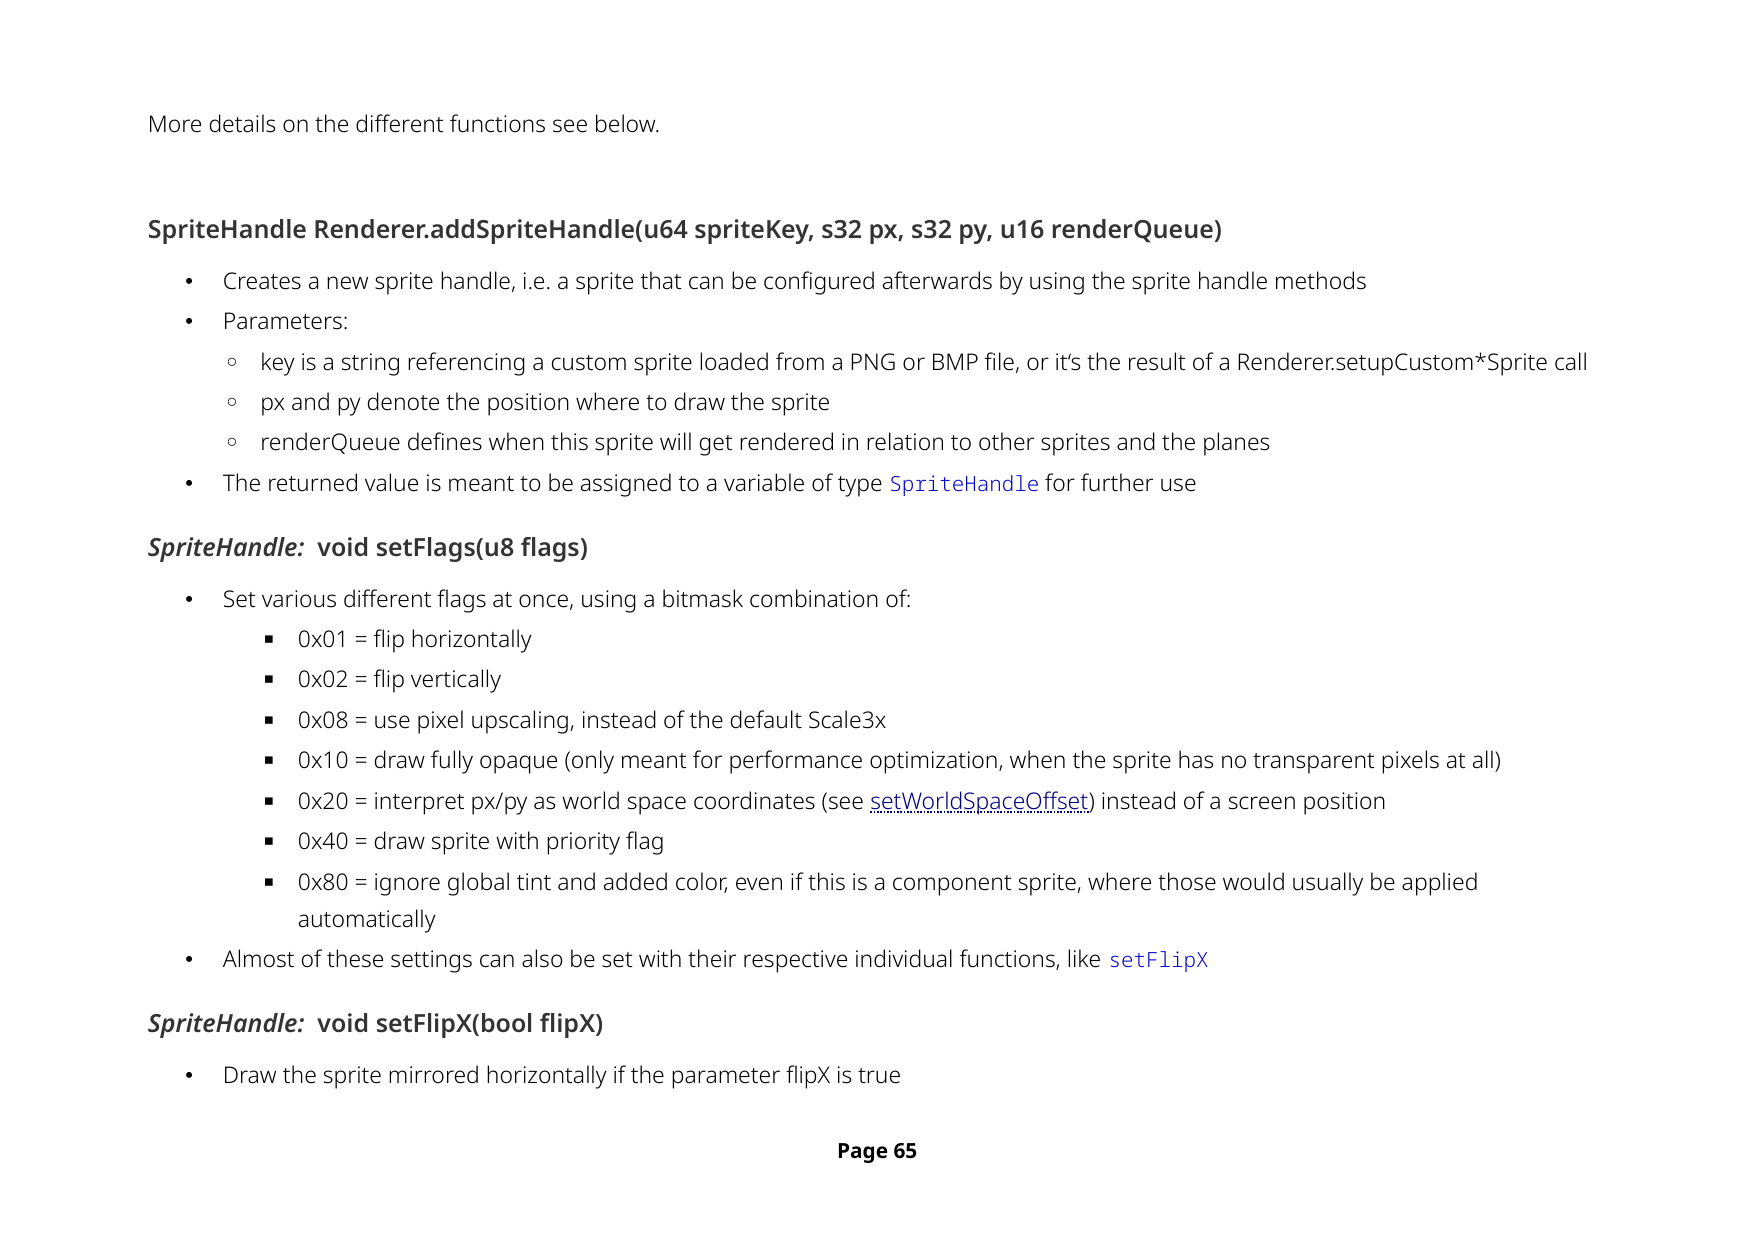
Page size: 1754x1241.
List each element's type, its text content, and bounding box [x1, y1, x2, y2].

list 0x40 = draw sprite with priority flag [260, 825, 1606, 856]
subtitle SpriteHandle: void setFlags(u8 flags) [148, 529, 1606, 563]
list The returned value is meant to be assigned to a variable of type SpriteHandle for further use [185, 467, 1606, 498]
list 0x20 = interpret px/py as world space coordinates (see setWorldSpaceOffset) instead of a screen position [260, 785, 1606, 816]
list 0x10 = draw fully opaque (only meant for performance optimization, when the sprite has no transparent pixels at all) [260, 744, 1606, 776]
list px and py denote the position where to draw the sprite [223, 386, 1606, 417]
list Set various different flags at once, using a bitmask combination of: [185, 583, 1606, 614]
list key is a string referencing a custom sprite loaded from a PNG or BMP file, or it‘s the result of a Renderer.setupCustom*Sprite call [223, 346, 1606, 377]
subtitle SpriteHandle: void setFlipX(bool flipX) [148, 1006, 1606, 1040]
list Parameters: [185, 305, 1606, 336]
list Draw the sprite mirrored horizontally if the parameter flipX is true [185, 1059, 1606, 1091]
list 0x02 = flip vertically [260, 663, 1606, 695]
list Creates a new sprite handle, i.e. a sprite that can be configured afterwards by using the sprite handle methods [185, 265, 1606, 296]
subtitle SpriteHandle Renderer.addSpriteHandle(u64 spriteKey, s32 px, s32 py, u16 renderQueue) [148, 211, 1606, 245]
list 0x08 = use pixel upscaling, instead of the default Scale3x [260, 704, 1606, 735]
list renderQueue defines when this sprite will get rendered in relation to other sprites and the planes [223, 426, 1606, 458]
text More details on the different functions see below. [148, 108, 1606, 140]
list 0x01 = flip horizontally [260, 623, 1606, 654]
list Almost of these settings can also be set with their respective individual functions, like setFlipX [185, 943, 1606, 975]
list 0x80 = ignore global tint and added color, even if this is a component sprite, where those would usually be applied automatically [260, 866, 1606, 934]
